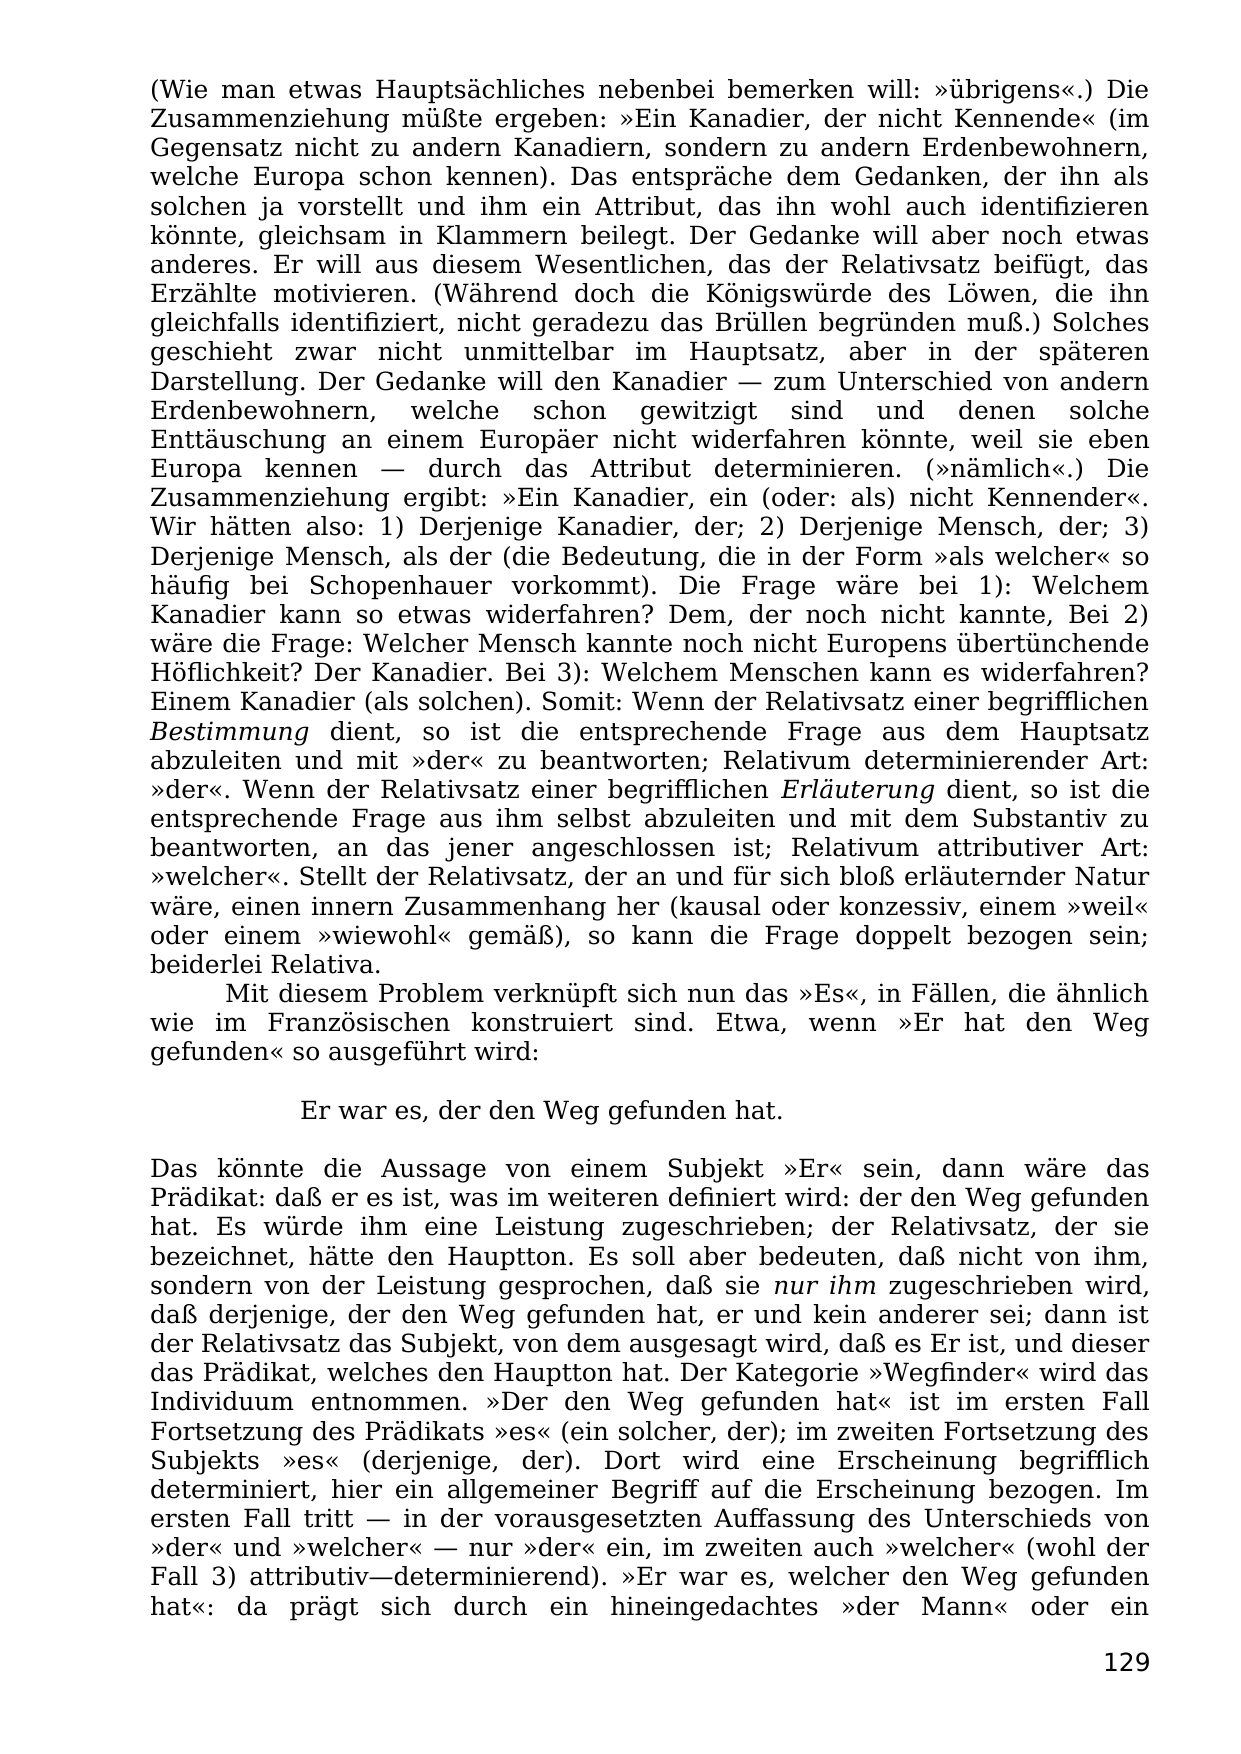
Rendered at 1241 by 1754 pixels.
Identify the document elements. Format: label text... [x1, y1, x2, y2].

text Er war es, der den Weg gefunden hat. [300, 1096, 1151, 1125]
text (Wie man etwas Hauptsächliches nebenbei bemerken will: »übrigens«.) Die Zusammenziehung müßte ergeben: »Ein Kanadier, der nicht Kennende« (im Gegensatz nicht zu andern Kanadiern, sondern zu andern Erdenbewohnern, welche Europa schon kennen). Das entspräche dem Gedanken, der ihn als solchen ja vorstellt und ihm ein Attribut, das ihn wohl auch identifizieren könnte, gleichsam in Klammern beilegt. Der Gedanke will aber noch etwas anderes. Er will aus diesem Wesentlichen, das der Relativsatz beifügt, das Erzählte motivieren. (Während doch die Königswürde des Löwen, die ihn gleichfalls identifiziert, nicht geradezu das Brüllen begründen muß.) Solches geschieht zwar nicht unmittelbar im Hauptsatz, aber in der späteren Darstellung. Der Gedanke will den Kanadier — zum Unterschied von andern Erdenbewohnern, welche schon gewitzigt sind und denen solche Enttäuschung an einem Europäer nicht widerfahren könnte, weil sie eben Europa kennen — durch das Attribut determinieren. (»nämlich«.) Die Zusammenziehung ergibt: »Ein Kanadier, ein (oder: als) nicht Kennender«. Wir hätten also: 1) Derjenige Kanadier, der; 2) Derjenige Mensch, der; 3) Derjenige Mensch, als der (die Bedeutung, die in der Form »als welcher« so häufig bei Schopenhauer vorkommt). Die Frage wäre bei 1): Welchem Kanadier kann so etwas widerfahren? Dem, der noch nicht kannte, Bei 2) wäre die Frage: Welcher Mensch kannte noch nicht Europens übertünchende Höflichkeit? Der Kanadier. Bei 3): Welchem Menschen kann es widerfahren? Einem Kanadier (als solchen). Somit: Wenn der Relativsatz einer begrifflichen Bestimmung dient, so ist die entsprechende Frage aus dem Hauptsatz abzuleiten und mit »der« zu beantworten; Relativum determinierender Art: »der«. Wenn der Relativsatz einer begrifflichen Erläuterung dient, so ist die entsprechende Frage aus ihm selbst abzuleiten und mit dem Substantiv zu beantworten, an das jener angeschlossen ist; Relativum attributiver Art: »welcher«. Stellt der Relativsatz, der an und für sich bloß erläuternder Natur wäre, einen innern Zusammenhang her (kausal oder konzessiv, einem »weil« oder einem »wiewohl« gemäß), so kann die Frage doppelt bezogen sein; beiderlei Relativa. [150, 75, 1151, 979]
text Das könnte die Aussage von einem Subjekt »Er« sein, dann wäre das Prädikat: daß er es ist, was im weiteren definiert wird: der den Weg gefunden hat. Es würde ihm eine Leistung zugeschrieben; der Relativsatz, der sie bezeichnet, hätte den Hauptton. Es soll aber bedeuten, daß nicht von ihm, sondern von der Leistung gesprochen, daß sie nur ihm zugeschrieben wird, daß derjenige, der den Weg gefunden hat, er und kein anderer sei; dann ist der Relativsatz das Subjekt, von dem ausgesagt wird, daß es Er ist, und dieser das Prädikat, welches den Hauptton hat. Der Kategorie »Wegfinder« wird das Individuum entnommen. »Der den Weg gefunden hat« ist im ersten Fall Fortsetzung des Prädikats »es« (ein solcher, der); im zweiten Fortsetzung des Subjekts »es« (derjenige, der). Dort wird eine Erscheinung begrifflich determiniert, hier ein allgemeiner Begriff auf die Erscheinung bezogen. Im ersten Fall tritt — in der vorausgesetzten Auffassung des Unterschieds von »der« und »welcher« — nur »der« ein, im zweiten auch »welcher« (wohl der Fall 3) attributiv—determinierend). »Er war es, welcher den Weg gefunden hat«: da prägt sich durch ein hineingedachtes »der Mann« oder ein [150, 1154, 1151, 1621]
text Mit diesem Problem verknüpft sich nun das »Es«, in Fällen, die ähnlich wie im Französischen konstruiert sind. Etwa, wenn »Er hat den Weg gefunden« so ausgeführt wird: [150, 979, 1151, 1067]
